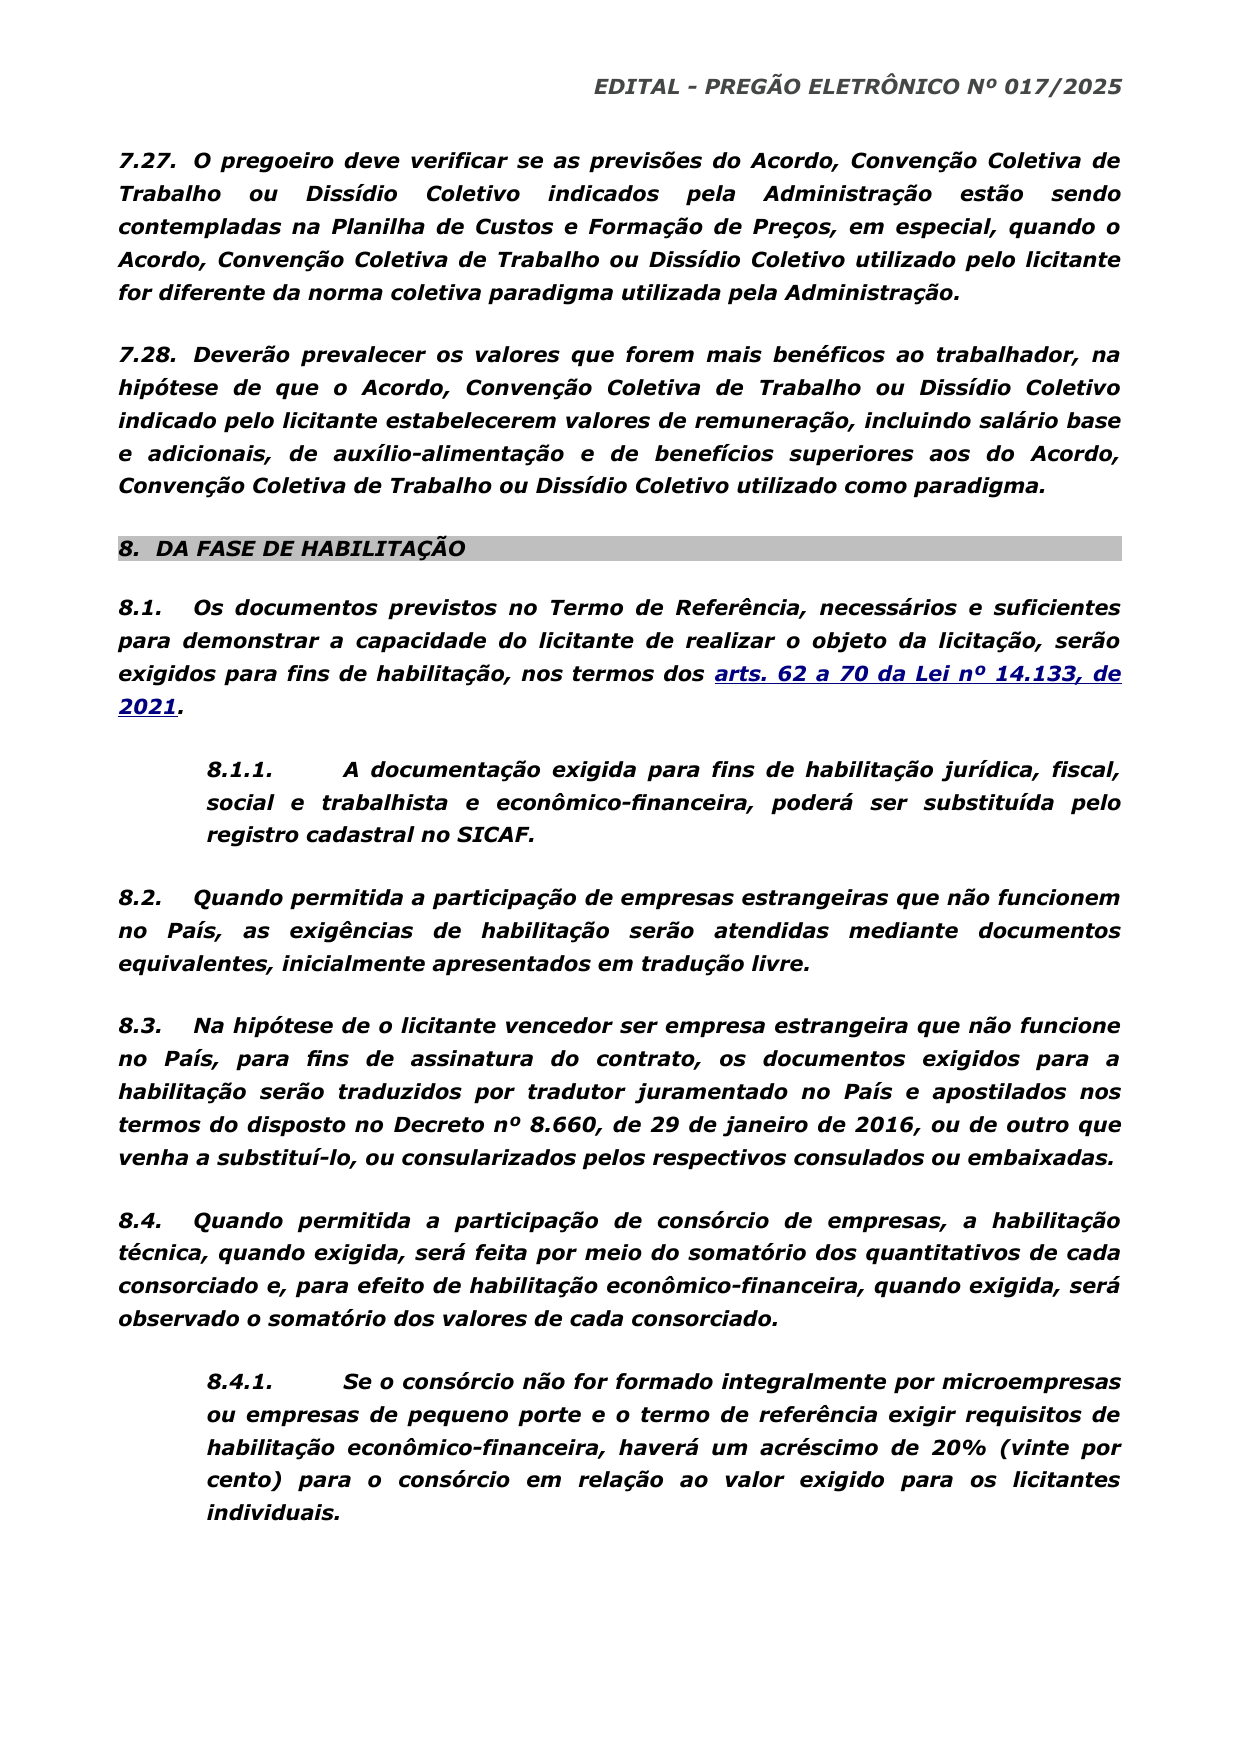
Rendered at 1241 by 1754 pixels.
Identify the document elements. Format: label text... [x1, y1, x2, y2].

subtitle DA FASE DE HABILITAÇÃO [118, 536, 1122, 561]
list O pregoeiro deve verificar se as previsões do Acordo, Convenção Coletiva de Trabalho ou Dissídio Coletivo indicados pela Administração estão sendo contempladas na Planilha de Custos e Formação de Preços, em especial, quando o Acordo, Convenção Coletiva de Trabalho ou Dissídio Coletivo utilizado pelo licitante for diferente da norma coletiva paradigma utilizada pela Administração. [118, 148, 1122, 304]
list Se o consórcio não for formado integralmente por microempresas ou empresas de pequeno porte e o termo de referência exigir requisitos de habilitação econômico-financeira, haverá um acréscimo de 20% (vinte por cento) para o consórcio em relação ao valor exigido para os licitantes individuais. [207, 1368, 1122, 1525]
list A documentação exigida para fins de habilitação jurídica, fiscal, social e trabalhista e econômico-ﬁnanceira, poderá ser substituída pelo registro cadastral no SICAF. [207, 756, 1122, 847]
list Quando permitida a participação de empresas estrangeiras que não funcionem no País, as exigências de habilitação serão atendidas mediante documentos equivalentes, inicialmente apresentados em tradução livre. [118, 884, 1122, 976]
list Os documentos previstos no Termo de Referência, necessários e suficientes para demonstrar a capacidade do licitante de realizar o objeto da licitação, serão exigidos para fins de habilitação, nos termos dos arts. 62 a 70 da Lei nº 14.133, de 2021. [118, 595, 1122, 719]
list Deverão prevalecer os valores que forem mais benéficos ao trabalhador, na hipótese de que o Acordo, Convenção Coletiva de Trabalho ou Dissídio Coletivo indicado pelo licitante estabelecerem valores de remuneração, incluindo salário base e adicionais, de auxílio-alimentação e de benefícios superiores aos do Acordo, Convenção Coletiva de Trabalho ou Dissídio Coletivo utilizado como paradigma. [118, 342, 1122, 498]
list Quando permitida a participação de consórcio de empresas, a habilitação técnica, quando exigida, será feita por meio do somatório dos quantitativos de cada consorciado e, para efeito de habilitação econômico-financeira, quando exigida, será observado o somatório dos valores de cada consorciado. [118, 1207, 1122, 1331]
list Na hipótese de o licitante vencedor ser empresa estrangeira que não funcione no País, para ﬁns de assinatura do contrato, os documentos exigidos para a habilitação serão traduzidos por tradutor juramentado no País e apostilados nos termos do disposto no Decreto nº 8.660, de 29 de janeiro de 2016, ou de outro que venha a substituí-lo, ou consularizados pelos respectivos consulados ou embaixadas. [118, 1013, 1122, 1169]
